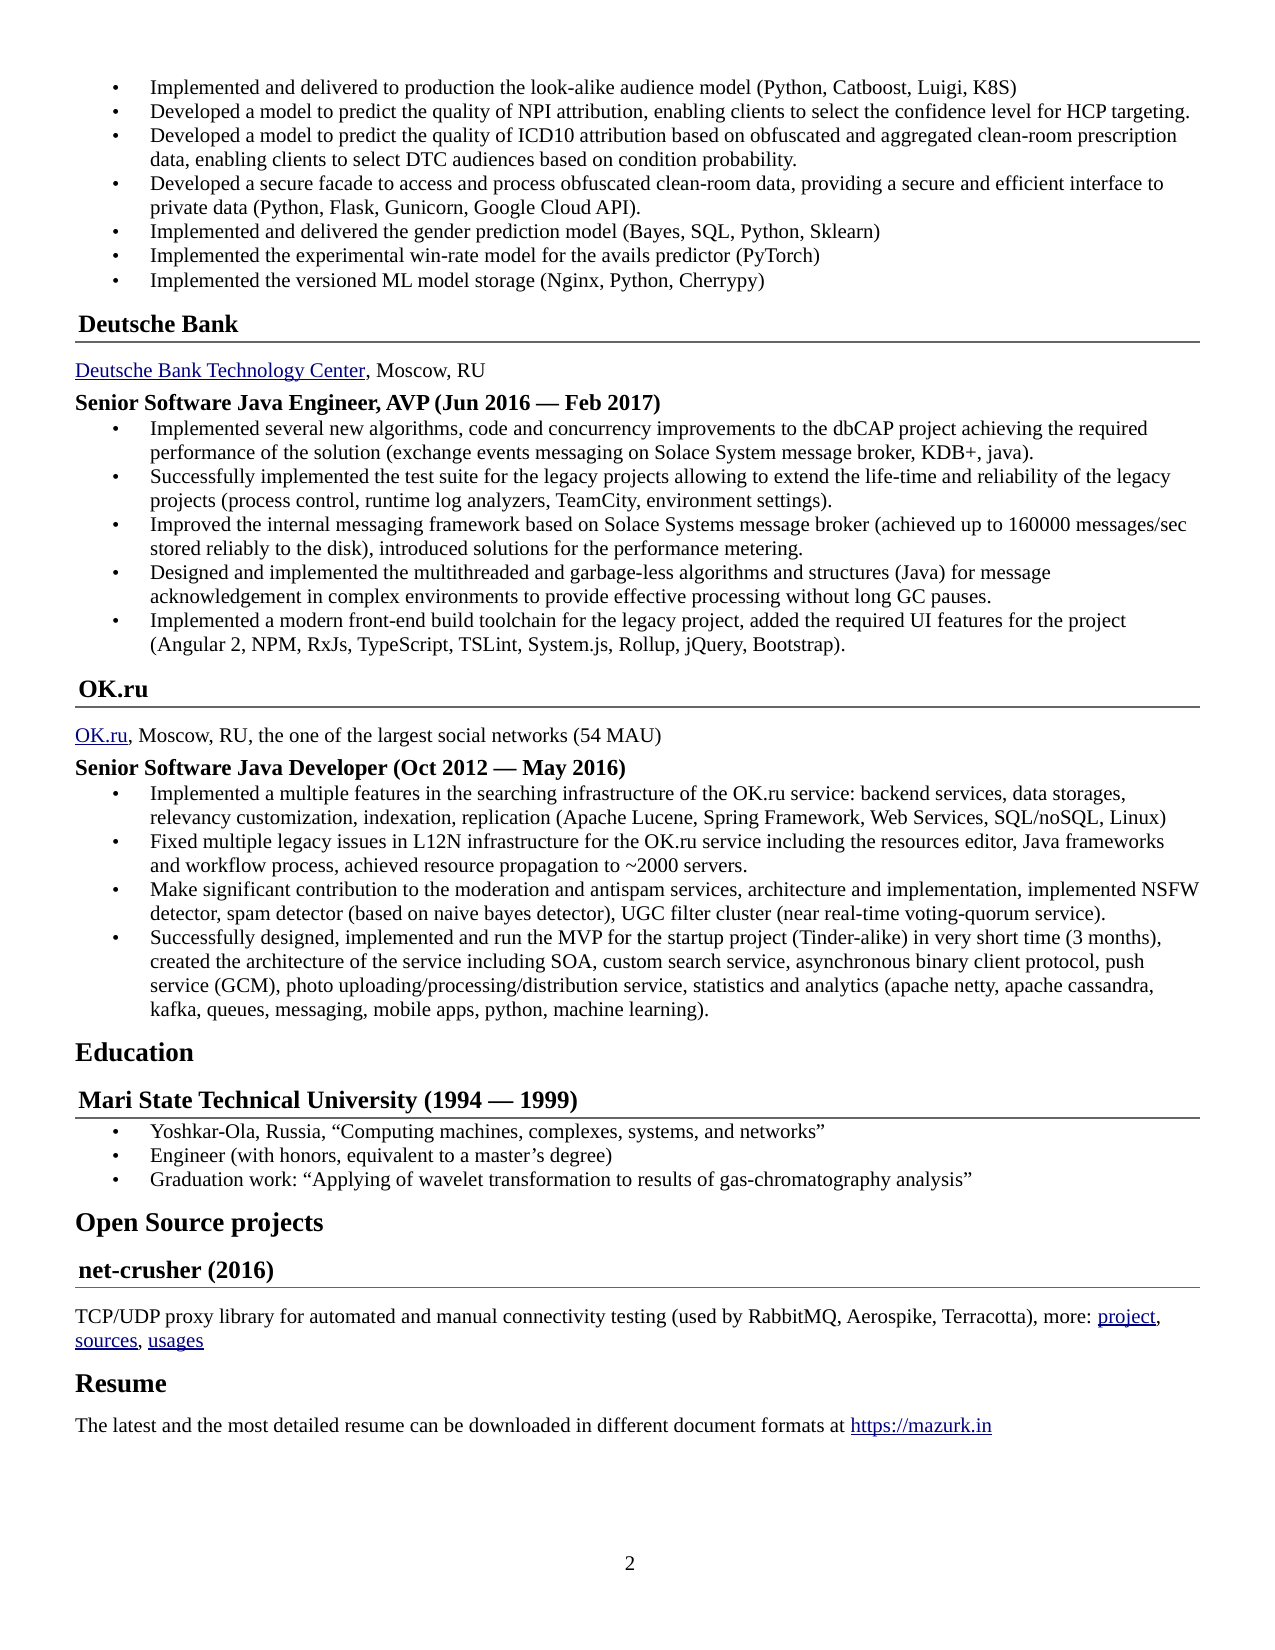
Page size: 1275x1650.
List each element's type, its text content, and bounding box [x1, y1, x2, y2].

list Implemented the versioned ML model storage (Nginx, Python, Cherrypy) [112, 267, 1200, 292]
list Developed a secure facade to access and process obfuscated clean-room data, providing a secure and efficient interface to private data (Python, Flask, Gunicorn, Google Cloud API). [112, 171, 1200, 219]
subtitle net-crusher (2016) [75, 1252, 1200, 1287]
list Implemented a modern front-end build toolchain for the legacy project, added the required UI features for the project (Angular 2, NPM, RxJs, TypeScript, TSLint, System.js, Rollup, jQuery, Bootstrap). [112, 608, 1200, 656]
text The latest and the most detailed resume can be downloaded in different document formats at https://mazurk.in [75, 1413, 1200, 1437]
text TCP/UDP proxy library for automated and manual connectivity testing (used by RabbitMQ, Aerospike, Terracotta), more: project, sources, usages [75, 1303, 1200, 1352]
list Yoshkar-Ola, Russia, “Computing machines, complexes, systems, and networks” [112, 1119, 1200, 1143]
subtitle Open Source projects [75, 1206, 1200, 1237]
list Successfully designed, implemented and run the MVP for the startup project (Tinder-alike) in very short time (3 months), created the architecture of the service including SOA, custom search service, asynchronous binary client protocol, push service (GCM), photo uploading/processing/distribution service, statistics and analytics (apache netty, apache cassandra, kafka, queues, messaging, mobile apps, python, machine learning). [112, 925, 1200, 1021]
subtitle Senior Software Java Developer (Oct 2012 — May 2016) [75, 754, 1200, 781]
subtitle Education [75, 1036, 1200, 1067]
list Implemented the experimental win-rate model for the avails predictor (PyTorch) [112, 243, 1200, 267]
list Engineer (with honors, equivalent to a master’s degree) [112, 1143, 1200, 1167]
text OK.ru, Moscow, RU, the one of the largest social networks (54 MAU) [75, 723, 1200, 747]
list Designed and implemented the multithreaded and garbage-less algorithms and structures (Java) for message acknowledgement in complex environments to provide effective processing without long GC pauses. [112, 560, 1200, 608]
list Implemented and delivered to production the look-alike audience model (Python, Catboost, Luigi, K8S) [112, 75, 1200, 99]
list Improved the internal messaging framework based on Solace Systems message broker (achieved up to 160000 messages/sec stored reliably to the disk), introduced solutions for the performance metering. [112, 512, 1200, 560]
list Graduation work: “Applying of wavelet transformation to results of gas-chromatography analysis” [112, 1167, 1200, 1191]
subtitle Mari State Technical University (1994 — 1999) [75, 1082, 1200, 1117]
list Developed a model to predict the quality of ICD10 attribution based on obfuscated and aggregated clean-room prescription data, enabling clients to select DTC audiences based on condition probability. [112, 123, 1200, 171]
subtitle Senior Software Java Engineer, AVP (Jun 2016 — Feb 2017) [75, 389, 1200, 416]
list Implemented several new algorithms, code and concurrency improvements to the dbCAP project achieving the required performance of the solution (exchange events messaging on Solace System message broker, KDB+, java). [112, 416, 1200, 464]
subtitle Deutsche Bank [75, 307, 1200, 341]
subtitle Resume [75, 1367, 1200, 1398]
list Implemented a multiple features in the searching infrastructure of the OK.ru service: backend services, data storages, relevancy customization, indexation, replication (Apache Lucene, Spring Framework, Web Services, SQL/noSQL, Linux) [112, 781, 1200, 829]
text Deutsche Bank Technology Center, Moscow, RU [75, 358, 1200, 382]
subtitle OK.ru [75, 671, 1200, 706]
list Developed a model to predict the quality of NPI attribution, enabling clients to select the confidence level for HCP targeting. [112, 99, 1200, 123]
list Make significant contribution to the moderation and antispam services, architecture and implementation, implemented NSFW detector, spam detector (based on naive bayes detector), UGC filter cluster (near real-time voting-quorum service). [112, 877, 1200, 925]
list Successfully implemented the test suite for the legacy projects allowing to extend the life-time and reliability of the legacy projects (process control, runtime log analyzers, TeamCity, environment settings). [112, 464, 1200, 512]
list Fixed multiple legacy issues in L12N infrastructure for the OK.ru service including the resources editor, Java frameworks and workflow process, achieved resource propagation to ~2000 servers. [112, 829, 1200, 877]
list Implemented and delivered the gender prediction model (Bayes, SQL, Python, Sklearn) [112, 219, 1200, 243]
